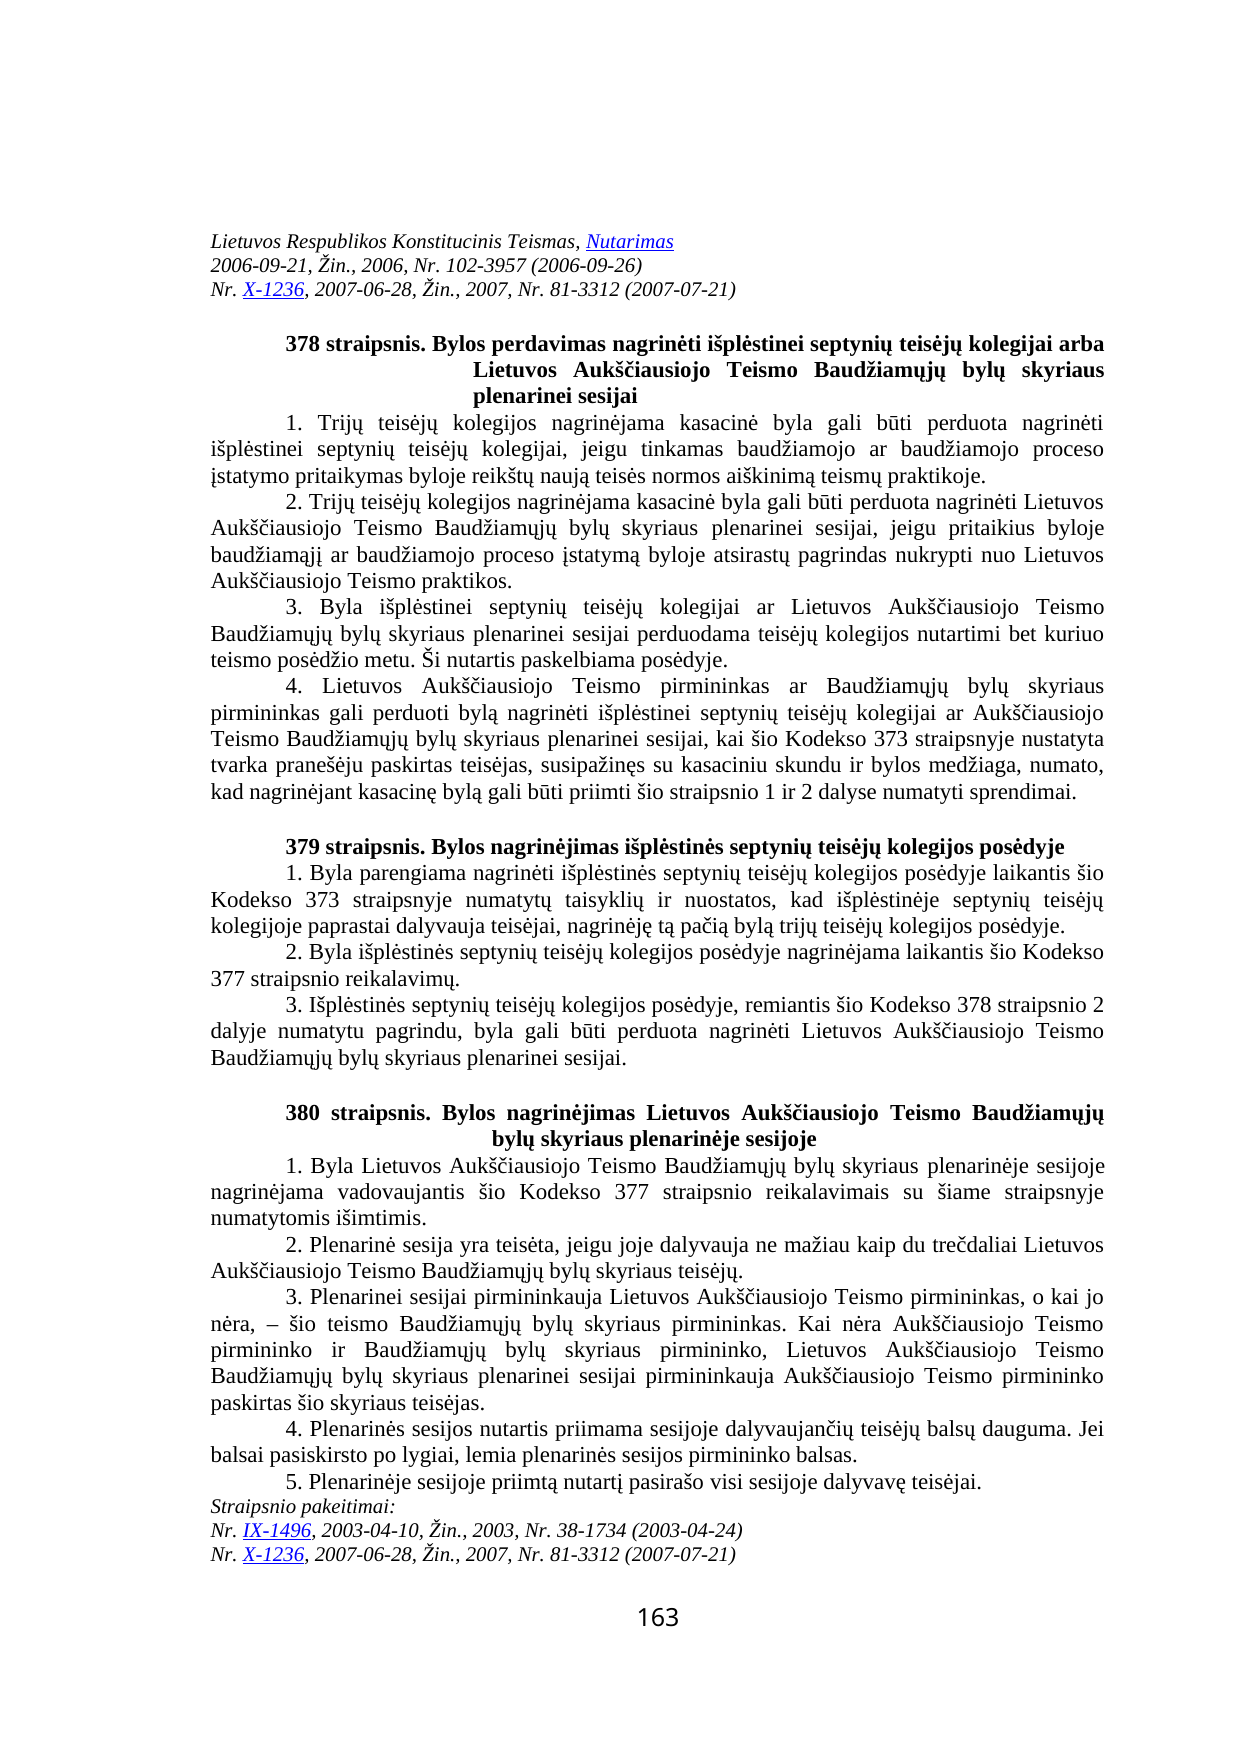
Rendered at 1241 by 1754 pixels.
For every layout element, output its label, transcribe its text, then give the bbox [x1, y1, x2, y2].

text Lietuvos Respublikos Konstitucinis Teismas, Nutarimas [210, 229, 1105, 253]
text 5. Plenarinėje sesijoje priimtą nutartį pasirašo visi sesijoje dalyvavę teisėjai. [210, 1468, 1105, 1494]
text 380 straipsnis. Bylos nagrinėjimas Lietuvos Aukščiausiojo Teismo Baudžiamųjų bylų skyriaus plenarinėje sesijoje [285, 1099, 1105, 1152]
text Nr. X-1236, 2007-06-28, Žin., 2007, Nr. 81-3312 (2007-07-21) [210, 1542, 1105, 1566]
text 378 straipsnis. Bylos perdavimas nagrinėti išplėstinei septynių teisėjų kolegijai arba Lietuvos Aukščiausiojo Teismo Baudžiamųjų bylų skyriaus plenarinei sesijai [285, 330, 1105, 409]
text Nr. IX-1496, 2003-04-10, Žin., 2003, Nr. 38-1734 (2003-04-24) [210, 1518, 1105, 1542]
text 2006-09-21, Žin., 2006, Nr. 102-3957 (2006-09-26) [210, 253, 1105, 277]
text Nr. X-1236, 2007-06-28, Žin., 2007, Nr. 81-3312 (2007-07-21) [210, 277, 1105, 301]
text 4. Lietuvos Aukščiausiojo Teismo pirmininkas ar Baudžiamųjų bylų skyriaus pirmininkas gali perduoti bylą nagrinėti išplėstinei septynių teisėjų kolegijai ar Aukščiausiojo Teismo Baudžiamųjų bylų skyriaus plenarinei sesijai, kai šio Kodekso 373 straipsnyje nustatyta tvarka pranešėju paskirtas teisėjas, susipažinęs su kasaciniu skundu ir bylos medžiaga, numato, kad nagrinėjant kasacinę bylą gali būti priimti šio straipsnio 1 ir 2 dalyse numatyti sprendimai. [210, 672, 1105, 804]
text 4. Plenarinės sesijos nutartis priimama sesijoje dalyvaujančių teisėjų balsų dauguma. Jei balsai pasiskirsto po lygiai, lemia plenarinės sesijos pirmininko balsas. [210, 1415, 1105, 1468]
text 3. Plenarinei sesijai pirmininkauja Lietuvos Aukščiausiojo Teismo pirmininkas, o kai jo nėra, – šio teismo Baudžiamųjų bylų skyriaus pirmininkas. Kai nėra Aukščiausiojo Teismo pirmininko ir Baudžiamųjų bylų skyriaus pirmininko, Lietuvos Aukščiausiojo Teismo Baudžiamųjų bylų skyriaus plenarinei sesijai pirmininkauja Aukščiausiojo Teismo pirmininko paskirtas šio skyriaus teisėjas. [210, 1283, 1105, 1415]
text 1. Byla Lietuvos Aukščiausiojo Teismo Baudžiamųjų bylų skyriaus plenarinėje sesijoje nagrinėjama vadovaujantis šio Kodekso 377 straipsnio reikalavimais su šiame straipsnyje numatytomis išimtimis. [210, 1152, 1105, 1231]
text 3. Byla išplėstinei septynių teisėjų kolegijai ar Lietuvos Aukščiausiojo Teismo Baudžiamųjų bylų skyriaus plenarinei sesijai perduodama teisėjų kolegijos nutartimi bet kuriuo teismo posėdžio metu. Ši nutartis paskelbiama posėdyje. [210, 593, 1105, 672]
text 379 straipsnis. Bylos nagrinėjimas išplėstinės septynių teisėjų kolegijos posėdyje [285, 833, 1105, 859]
text 1. Trijų teisėjų kolegijos nagrinėjama kasacinė byla gali būti perduota nagrinėti išplėstinei septynių teisėjų kolegijai, jeigu tinkamas baudžiamojo ar baudžiamojo proceso įstatymo pritaikymas byloje reikštų naują teisės normos aiškinimą teismų praktikoje. [210, 409, 1105, 488]
text 2. Trijų teisėjų kolegijos nagrinėjama kasacinė byla gali būti perduota nagrinėti Lietuvos Aukščiausiojo Teismo Baudžiamųjų bylų skyriaus plenarinei sesijai, jeigu pritaikius byloje baudžiamąjį ar baudžiamojo proceso įstatymą byloje atsirastų pagrindas nukrypti nuo Lietuvos Aukščiausiojo Teismo praktikos. [210, 488, 1105, 593]
text 2. Plenarinė sesija yra teisėta, jeigu joje dalyvauja ne mažiau kaip du trečdaliai Lietuvos Aukščiausiojo Teismo Baudžiamųjų bylų skyriaus teisėjų. [210, 1231, 1105, 1283]
text 3. Išplėstinės septynių teisėjų kolegijos posėdyje, remiantis šio Kodekso 378 straipsnio 2 dalyje numatytu pagrindu, byla gali būti perduota nagrinėti Lietuvos Aukščiausiojo Teismo Baudžiamųjų bylų skyriaus plenarinei sesijai. [210, 991, 1105, 1070]
text 2. Byla išplėstinės septynių teisėjų kolegijos posėdyje nagrinėjama laikantis šio Kodekso 377 straipsnio reikalavimų. [210, 938, 1105, 991]
text Straipsnio pakeitimai: [210, 1494, 1105, 1518]
text 1. Byla parengiama nagrinėti išplėstinės septynių teisėjų kolegijos posėdyje laikantis šio Kodekso 373 straipsnyje numatytų taisyklių ir nuostatos, kad išplėstinėje septynių teisėjų kolegijoje paprastai dalyvauja teisėjai, nagrinėję tą pačią bylą trijų teisėjų kolegijos posėdyje. [210, 859, 1105, 938]
